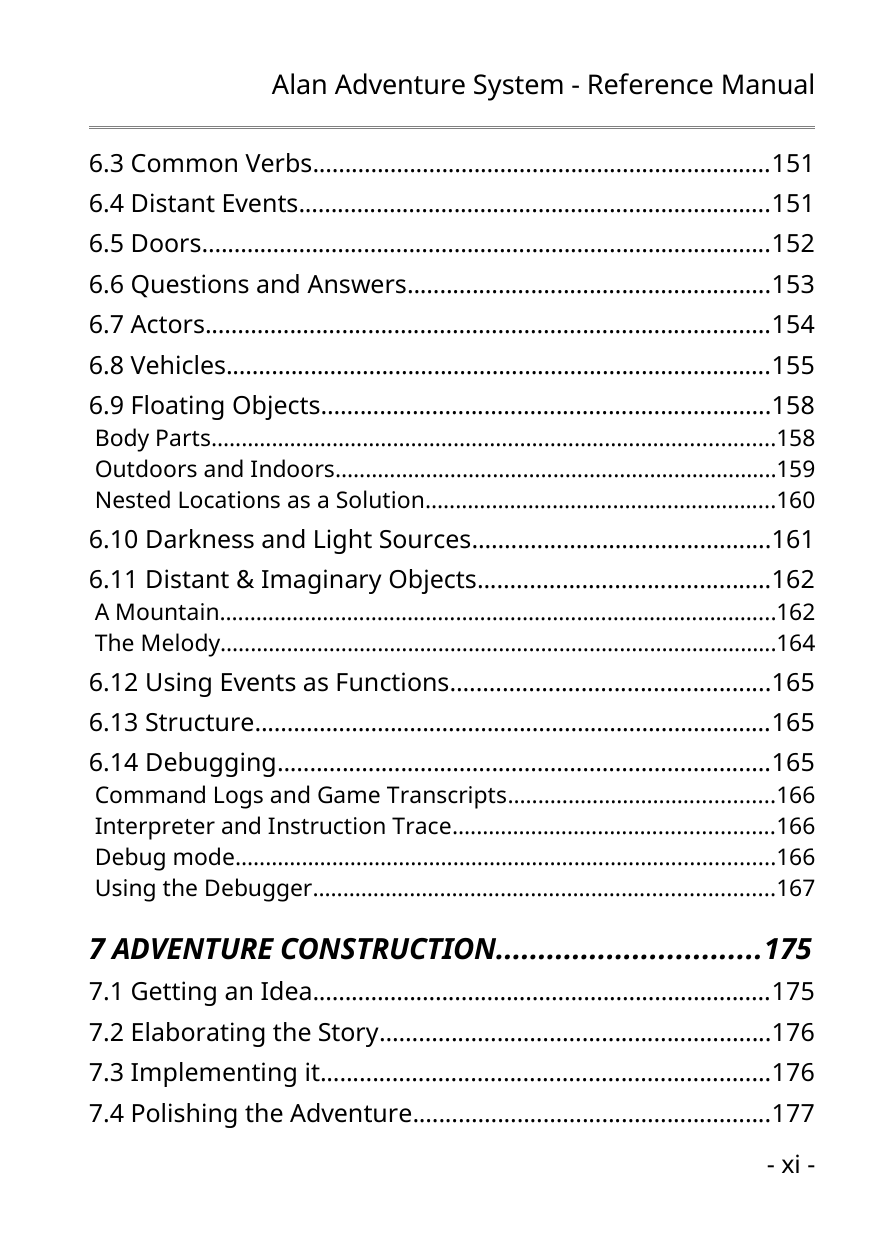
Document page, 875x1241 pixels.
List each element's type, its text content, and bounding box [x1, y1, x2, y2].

text 7.3 Implementing it 176 [88, 1055, 815, 1089]
text Using the Debugger 167 [88, 872, 815, 903]
text Body Parts 158 [88, 422, 815, 453]
text 7 Adventure Construction 175 [88, 928, 815, 968]
text 6.11 Distant & Imaginary Objects 162 [88, 562, 815, 596]
text 6.5 Doors 152 [88, 226, 815, 260]
text 6.3 Common Verbs 151 [88, 146, 815, 179]
text 6.13 Structure 165 [88, 705, 815, 739]
text 6.9 Floating Objects 158 [88, 388, 815, 422]
text Nested Locations as a Solution 160 [88, 484, 815, 515]
text 6.14 Debugging 165 [88, 745, 815, 779]
text Interpreter and Instruction Trace 166 [88, 810, 815, 841]
text The Melody 164 [88, 627, 815, 658]
text 6.4 Distant Events 151 [88, 186, 815, 220]
text 7.2 Elaborating the Story 176 [88, 1015, 815, 1049]
text 6.6 Questions and Answers 153 [88, 267, 815, 301]
text 7.1 Getting an Idea 175 [88, 974, 815, 1008]
text 7.4 Polishing the Adventure 177 [88, 1096, 815, 1129]
text 6.7 Actors 154 [88, 307, 815, 341]
text Outdoors and Indoors 159 [88, 453, 815, 484]
text 6.8 Vehicles 155 [88, 348, 815, 382]
text 6.10 Darkness and Light Sources 161 [88, 522, 815, 556]
text Debug mode 166 [88, 841, 815, 872]
text Command Logs and Game Transcripts 166 [88, 779, 815, 810]
text A Mountain 162 [88, 596, 815, 627]
text 6.12 Using Events as Functions 165 [88, 664, 815, 698]
